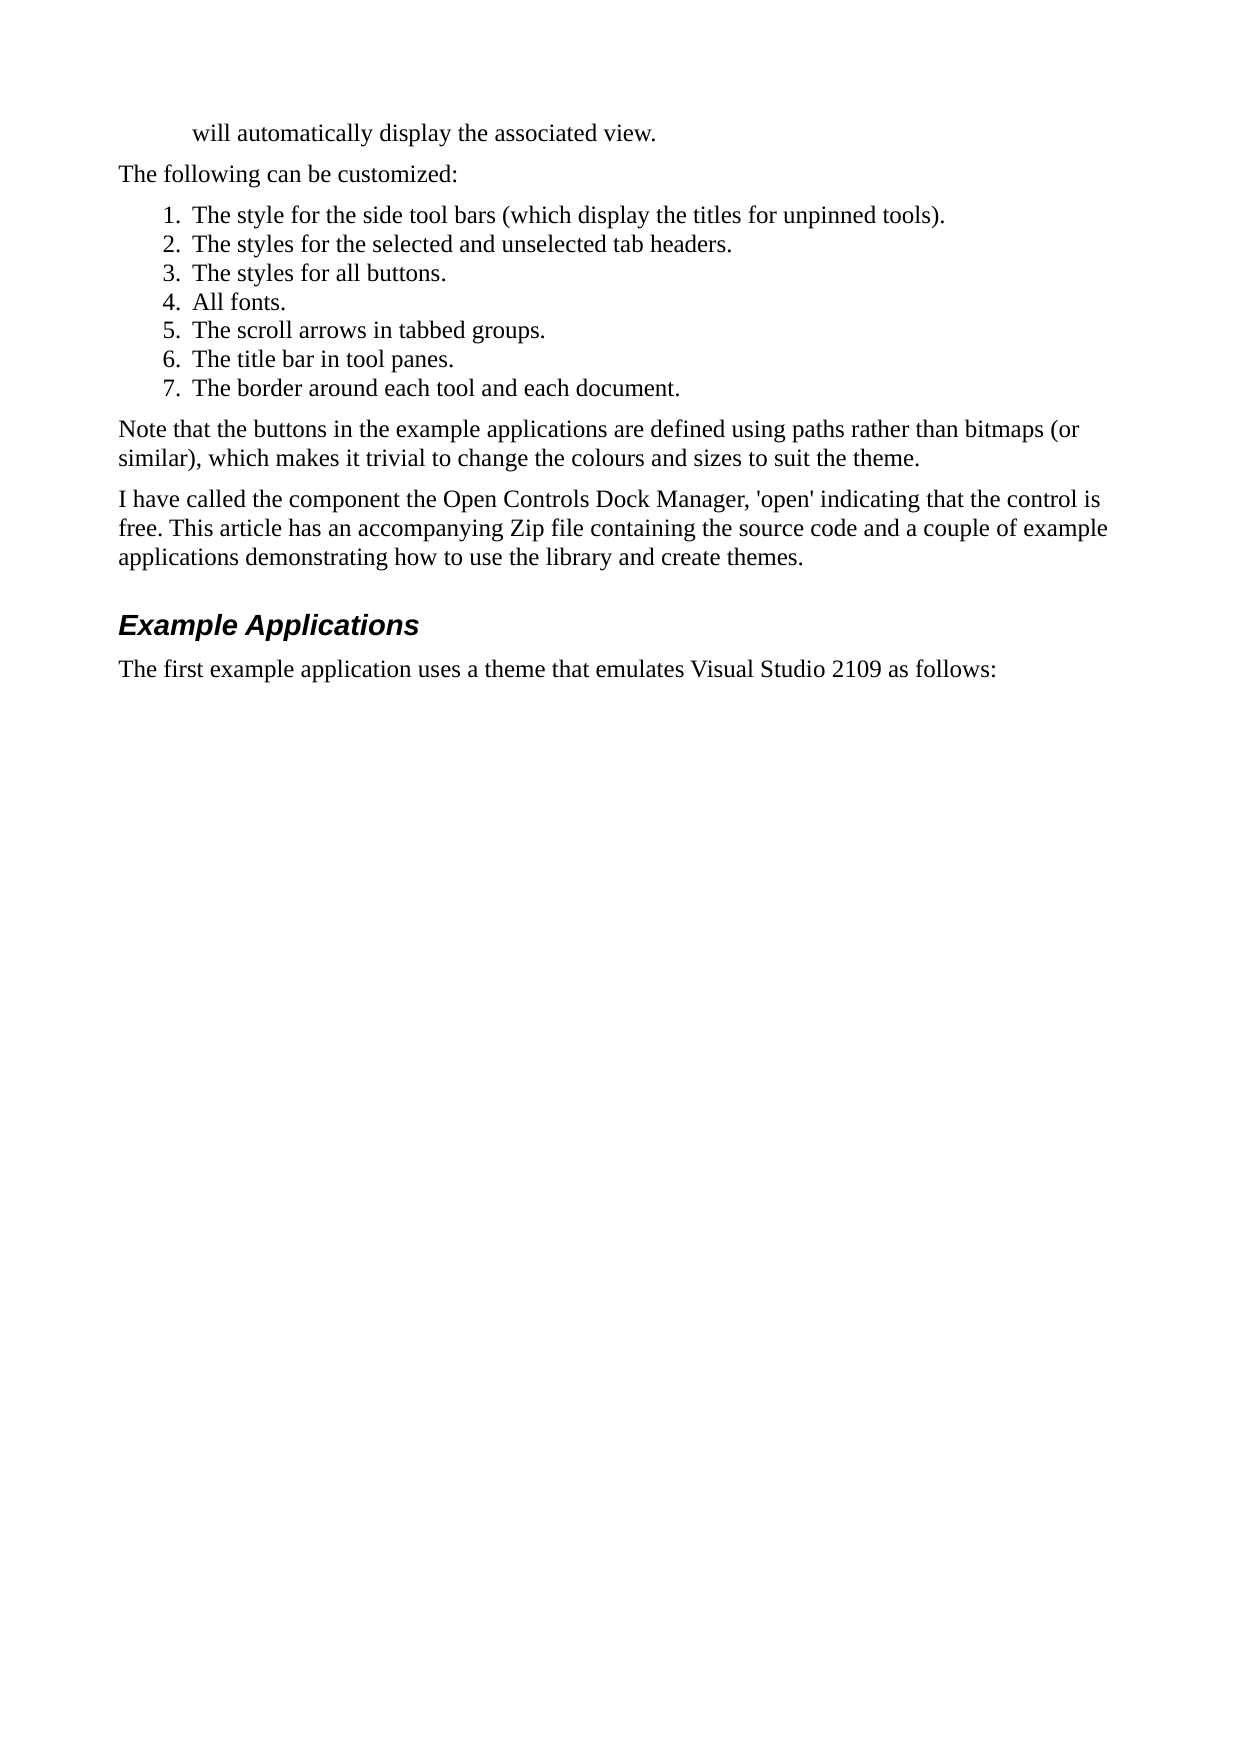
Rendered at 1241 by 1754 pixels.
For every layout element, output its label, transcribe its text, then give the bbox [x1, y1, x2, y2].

list All fonts. [162, 287, 1122, 316]
text The first example application uses a theme that emulates Visual Studio 2109 as follows: [118, 654, 1122, 683]
list will automatically display the associated view. [162, 118, 1122, 147]
list The styles for all buttons. [162, 258, 1122, 287]
list The scroll arrows in tabbed groups. [162, 316, 1122, 344]
text I have called the component the Open Controls Dock Manager, 'open' indicating that the control is free. This article has an accompanying Zip file containing the source code and a couple of example applications demonstrating how to use the library and create themes. [118, 484, 1122, 571]
list The styles for the selected and unselected tab headers. [162, 229, 1122, 258]
text Note that the buttons in the example applications are defined using paths rather than bitmaps (or similar), which makes it trivial to change the colours and sizes to suit the theme. [118, 414, 1122, 472]
list The style for the side tool bars (which display the titles for unpinned tools). [162, 201, 1122, 229]
list The title bar in tool panes. [162, 344, 1122, 373]
text The following can be customized: [118, 159, 1122, 188]
list The border around each tool and each document. [162, 373, 1122, 402]
subtitle Example Applications [118, 608, 1122, 642]
